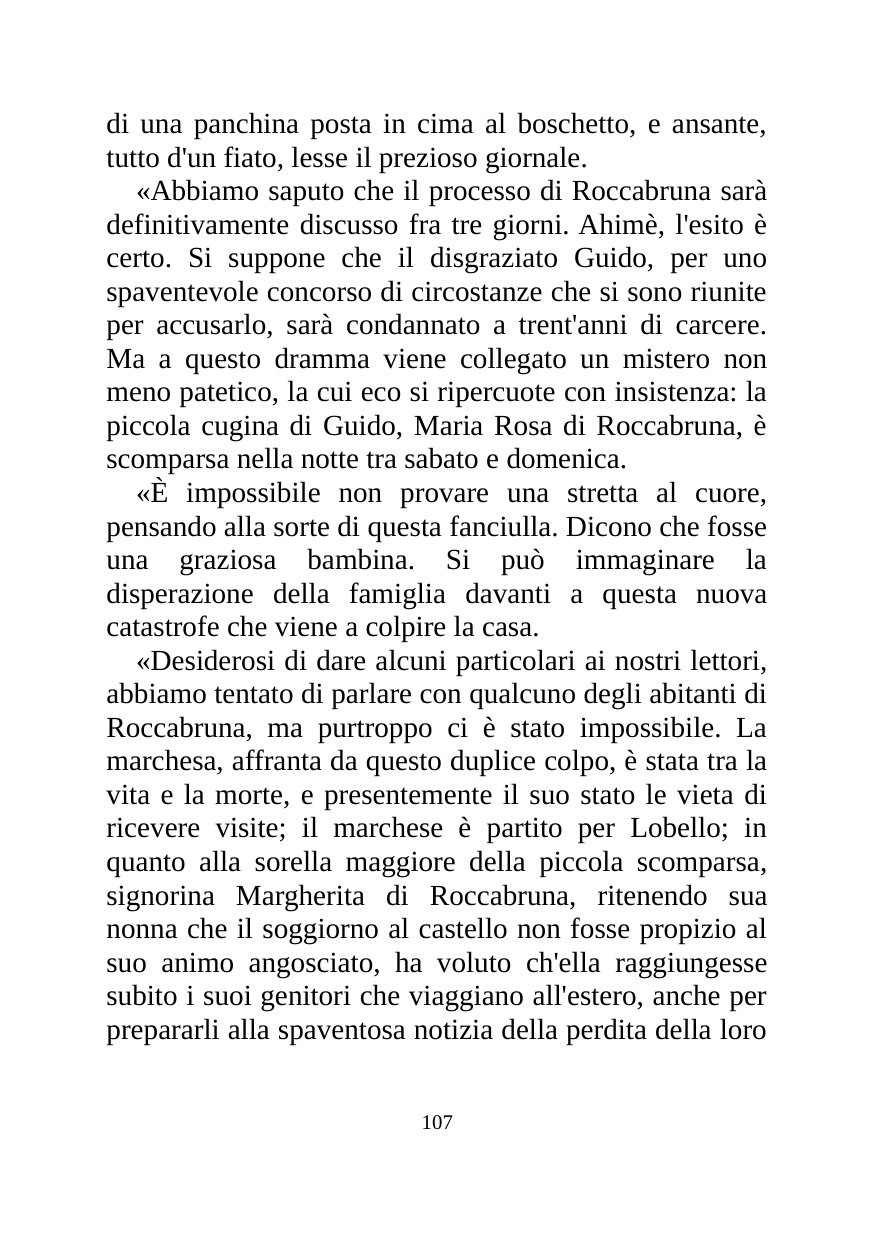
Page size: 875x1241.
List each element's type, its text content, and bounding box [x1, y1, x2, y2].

text «Abbiamo saputo che il processo di Roccabruna sarà definitivamente discusso fra tre giorni. Ahimè, l'esito è certo. Si suppone che il disgraziato Guido, per uno spaventevole concorso di circostanze che si sono riunite per accusarlo, sarà condannato a trent'anni di carcere. Ma a questo dramma viene collegato un mistero non meno patetico, la cui eco si ripercuote con insistenza: la piccola cugina di Guido, Maria Rosa di Roccabruna, è scomparsa nella notte tra sabato e domenica. [106, 173, 768, 475]
text «Desiderosi di dare alcuni particolari ai nostri lettori, abbiamo tentato di parlare con qualcuno degli abitanti di Roccabruna, ma purtroppo ci è stato impossibile. La marchesa, affranta da questo duplice colpo, è stata tra la vita e la morte, e presentemente il suo stato le vieta di ricevere visite; il marchese è partito per Lobello; in quanto alla sorella maggiore della piccola scomparsa, signorina Margherita di Roccabruna, ritenendo sua nonna che il soggiorno al castello non fosse propizio al suo animo angosciato, ha voluto ch'ella raggiungesse subito i suoi genitori che viaggiano all'estero, anche per prepararli alla spaventosa notizia della perdita della loro [106, 643, 768, 1045]
text di una panchina posta in cima al boschetto, e ansante, tutto d'un fiato, lesse il prezioso giornale. [106, 106, 768, 173]
text «È impossibile non provare una stretta al cuore, pensando alla sorte di questa fanciulla. Dicono che fosse una graziosa bambina. Si può immaginare la disperazione della famiglia davanti a questa nuova catastrofe che viene a colpire la casa. [106, 475, 768, 643]
